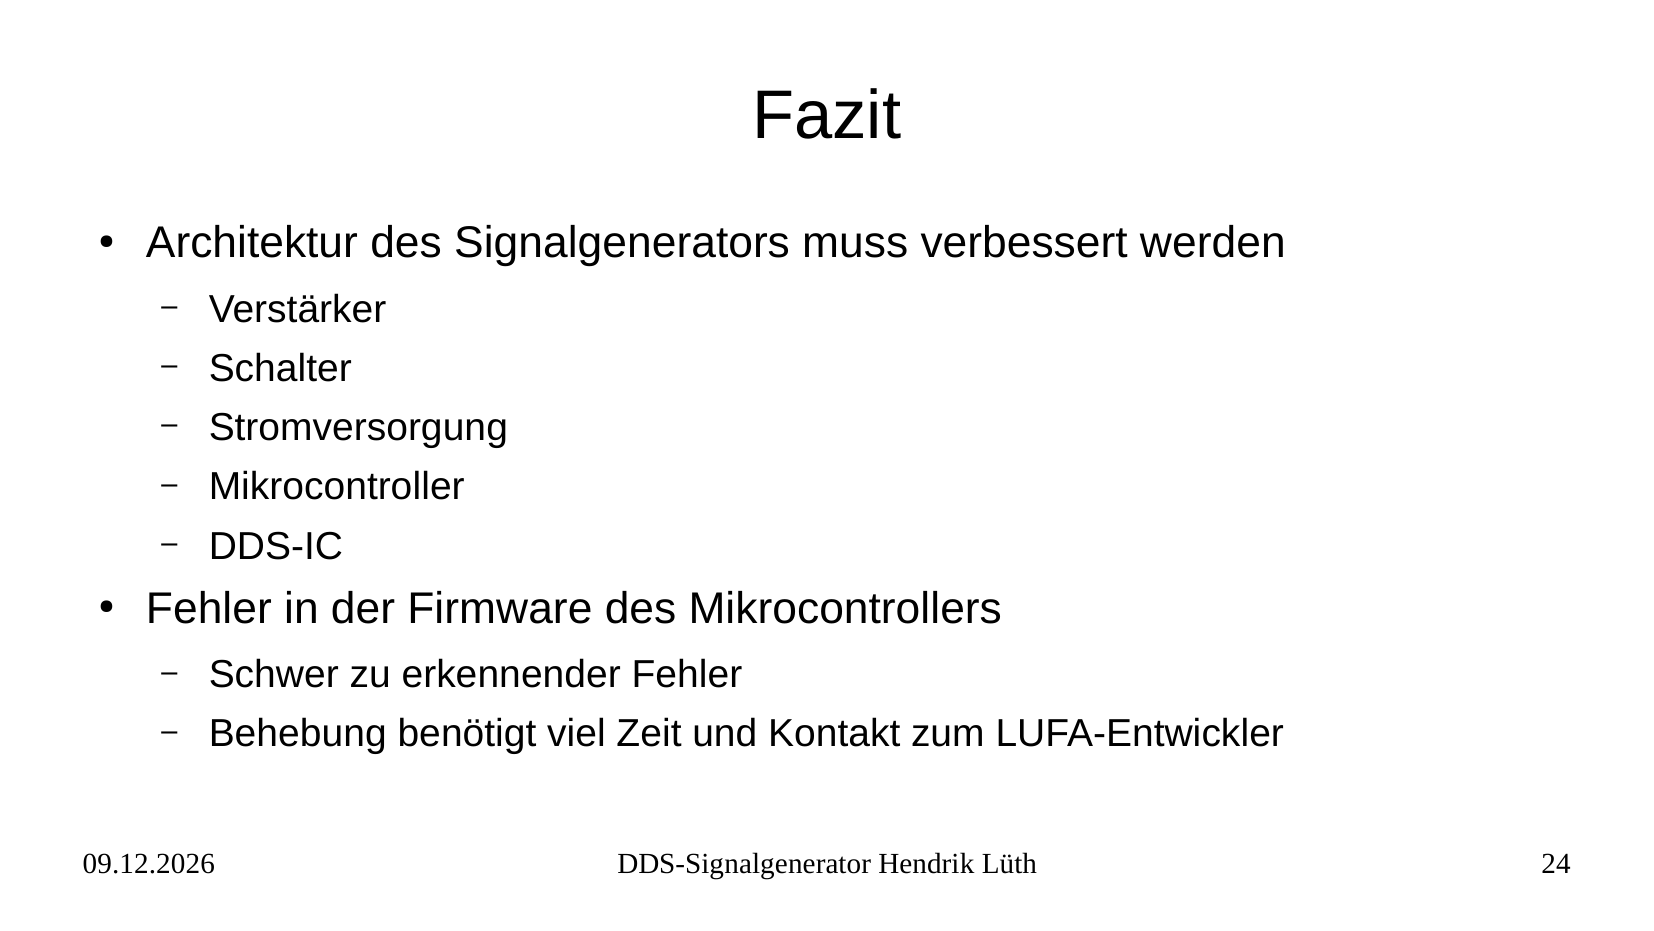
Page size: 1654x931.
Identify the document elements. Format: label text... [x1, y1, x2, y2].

list Architektur des Signalgenerators muss verbessert werden Verstärker Schalter Stromversorgung Mikrocontroller DDS-IC Fehler in der Firmware des Mikrocontrollers Schwer zu erkennender Fehler Behebung benötigt viel Zeit und Kontakt zum LUFA-Entwickler [82, 217, 1571, 757]
title Fazit [82, 36, 1571, 193]
